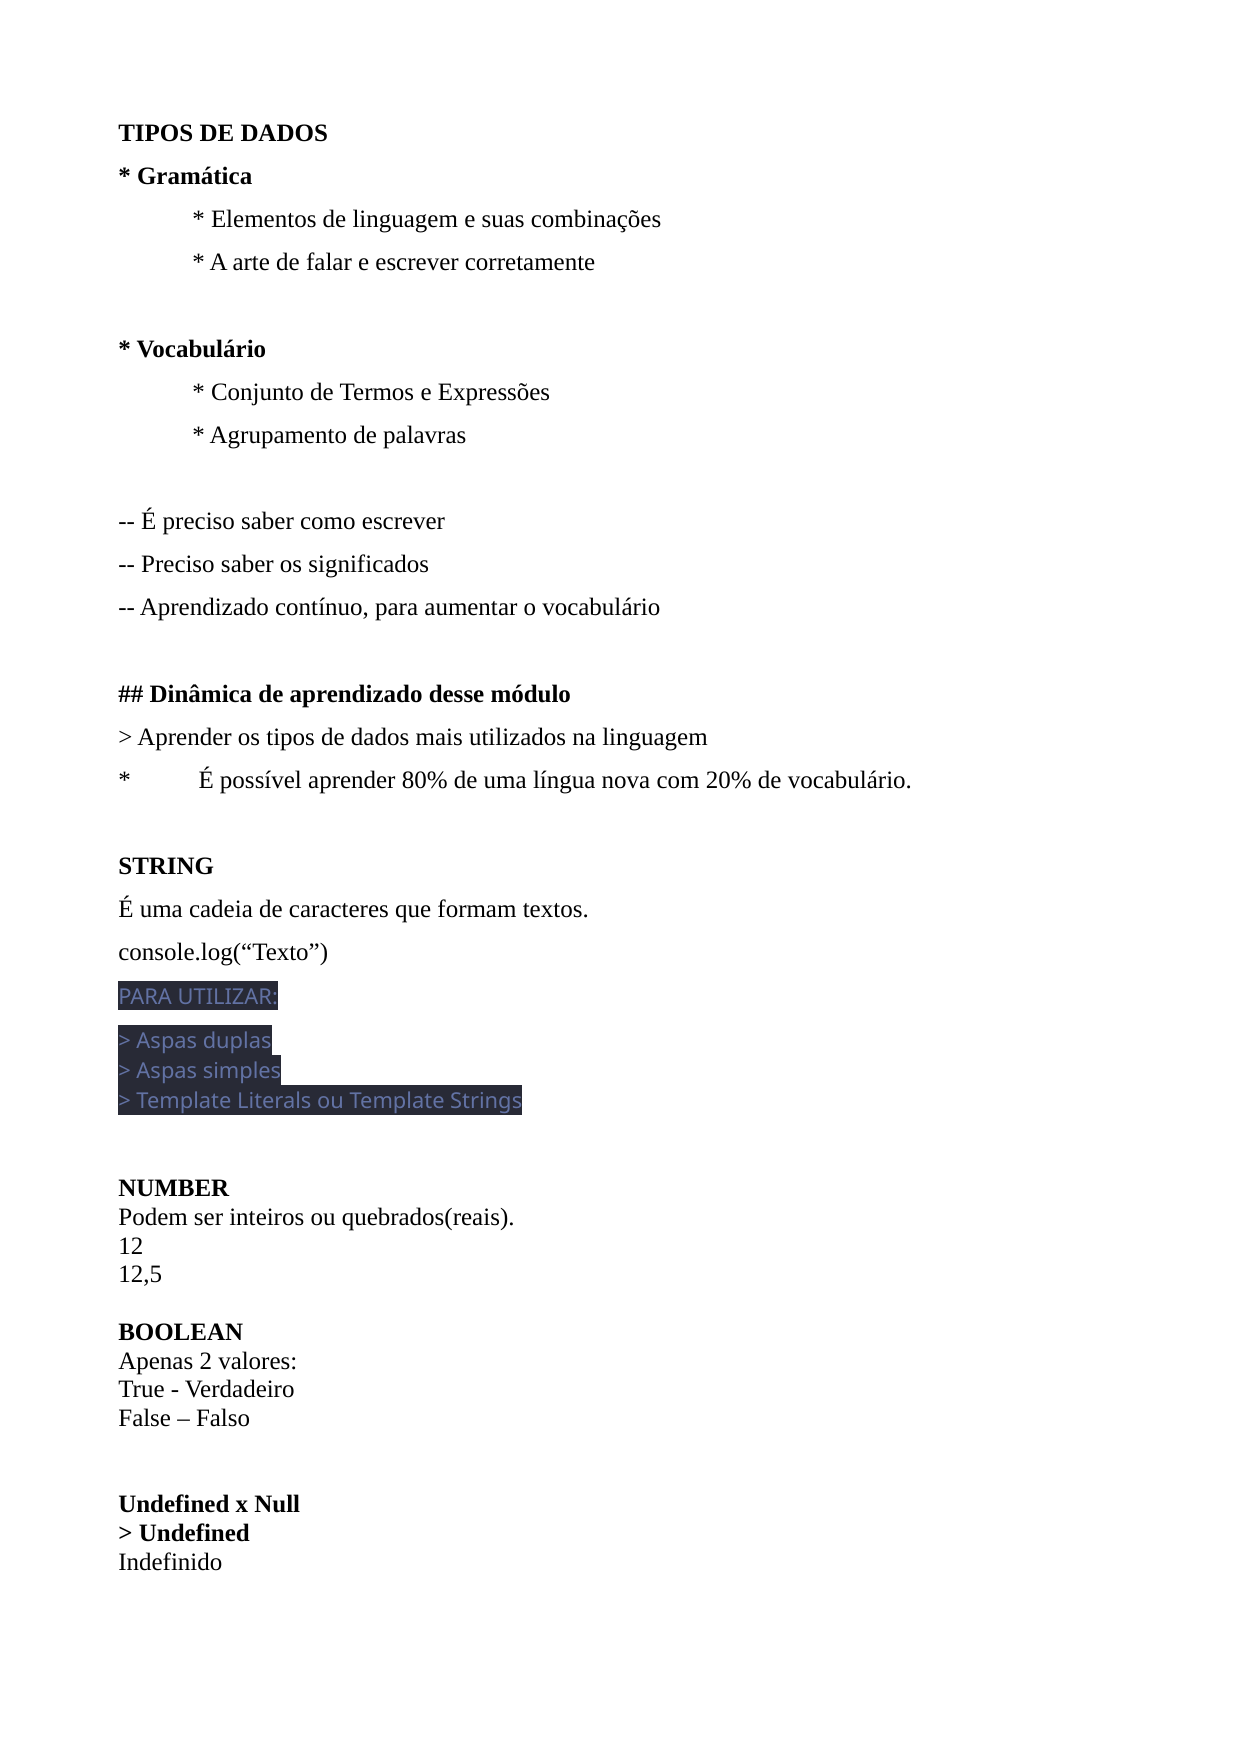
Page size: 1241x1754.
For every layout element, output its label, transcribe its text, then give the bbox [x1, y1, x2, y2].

text > Template Literals ou Template Strings [118, 1085, 1122, 1115]
text * Agrupamento de palavras [118, 420, 1122, 449]
text NUMBER [118, 1173, 1122, 1202]
text console.log(“Texto”) [118, 937, 1122, 966]
text STRING [118, 851, 1122, 880]
text PARA UTILIZAR: [118, 981, 1122, 1010]
text É uma cadeia de caracteres que formam textos. [118, 894, 1122, 923]
text * É possível aprender 80% de uma língua nova com 20% de vocabulário. [118, 765, 1122, 794]
text TIPOS DE DADOS [118, 118, 1122, 147]
text Indefinido [118, 1547, 1122, 1576]
text 12,5 [118, 1259, 1122, 1288]
text BOOLEAN [118, 1317, 1122, 1346]
text > Undefined [118, 1518, 1122, 1547]
text Podem ser inteiros ou quebrados(reais). [118, 1202, 1122, 1231]
text ## Dinâmica de aprendizado desse módulo [118, 679, 1122, 707]
text False – Falso [118, 1403, 1122, 1432]
text * A arte de falar e escrever corretamente [118, 247, 1122, 276]
text Undefined x Null [118, 1489, 1122, 1518]
text Apenas 2 valores: [118, 1346, 1122, 1374]
text * Conjunto de Termos e Expressões [118, 377, 1122, 406]
text > Aprender os tipos de dados mais utilizados na linguagem [118, 722, 1122, 751]
text > Aspas duplas [118, 1025, 1122, 1055]
text True - Verdadeiro [118, 1374, 1122, 1403]
text * Elementos de linguagem e suas combinações [118, 204, 1122, 233]
text -- Preciso saber os significados [118, 549, 1122, 578]
text -- É preciso saber como escrever [118, 506, 1122, 535]
text * Vocabulário [118, 334, 1122, 362]
text -- Aprendizado contínuo, para aumentar o vocabulário [118, 592, 1122, 621]
text * Gramática [118, 161, 1122, 190]
text > Aspas simples [118, 1055, 1122, 1085]
text 12 [118, 1231, 1122, 1259]
